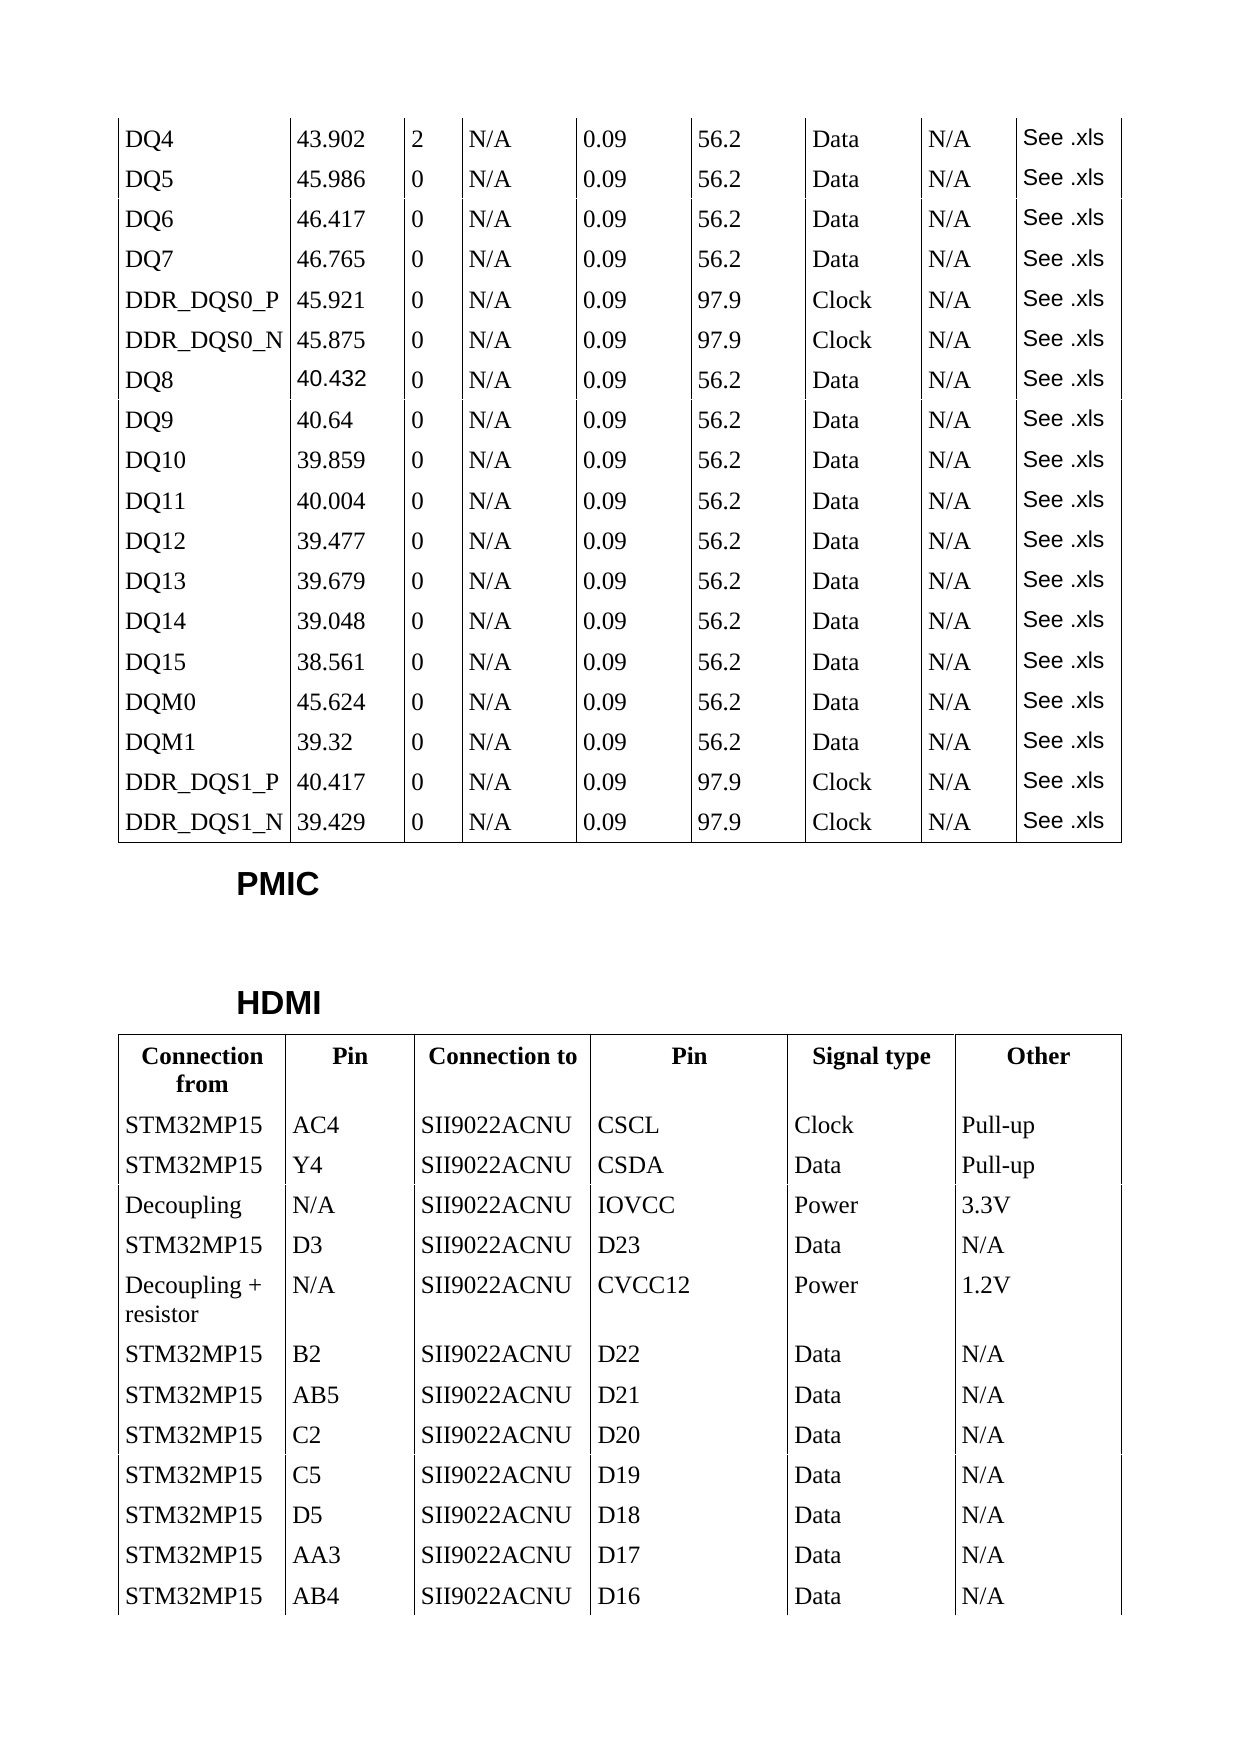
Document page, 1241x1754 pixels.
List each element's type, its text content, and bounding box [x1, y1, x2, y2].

table_cell N/A [956, 1225, 1121, 1265]
table_cell 0 [405, 802, 462, 842]
table_cell IOVCC [591, 1185, 787, 1225]
table_cell D5 [286, 1495, 414, 1535]
table_cell Data [806, 400, 921, 440]
table_cell 39.048 [291, 601, 404, 641]
table_cell N/A [922, 319, 1016, 359]
table_cell Power [788, 1185, 954, 1225]
table_cell 0 [405, 319, 462, 359]
table_cell C5 [286, 1455, 414, 1495]
table_cell N/A [463, 158, 576, 198]
table_header Pin [286, 1035, 414, 1104]
table_cell N/A [463, 601, 576, 641]
table_cell N/A [922, 359, 1016, 399]
table_cell See .xls [1017, 400, 1121, 440]
table_cell C2 [286, 1414, 414, 1454]
table_cell N/A [956, 1414, 1121, 1454]
table_cell Data [806, 681, 921, 721]
table_cell 0 [405, 440, 462, 480]
table_cell 0 [405, 601, 462, 641]
table_cell See .xls [1017, 359, 1121, 399]
table_cell 0.09 [577, 802, 691, 842]
table_cell Data [806, 158, 921, 198]
table_cell D18 [591, 1495, 787, 1535]
table_cell See .xls [1017, 319, 1121, 359]
table_cell 0.09 [577, 641, 691, 681]
table_cell N/A [922, 641, 1016, 681]
table_header Connection to [415, 1035, 590, 1104]
table_cell SII9022ACNU [415, 1575, 590, 1615]
table_cell 39.859 [291, 440, 404, 480]
table_cell Data [788, 1334, 954, 1374]
table_cell D21 [591, 1374, 787, 1414]
table_cell 43.902 [291, 118, 404, 158]
table_cell 0.09 [577, 440, 691, 480]
table_cell DQ14 [119, 601, 290, 641]
table_cell N/A [463, 721, 576, 761]
table_cell See .xls [1017, 721, 1121, 761]
table_cell SII9022ACNU [415, 1144, 590, 1184]
table_cell Data [788, 1575, 954, 1615]
table_cell DQ13 [119, 560, 290, 601]
table_cell CVCC12 [591, 1265, 787, 1334]
table_cell Data [788, 1455, 954, 1495]
table_cell N/A [463, 400, 576, 440]
table_cell Data [806, 641, 921, 681]
table_cell N/A [286, 1265, 414, 1334]
table_cell N/A [922, 761, 1016, 802]
table_cell 0 [405, 681, 462, 721]
table_cell Data [806, 721, 921, 761]
table_cell Clock [806, 319, 921, 359]
table_cell 0.09 [577, 721, 691, 761]
table_cell Data [788, 1144, 954, 1184]
table_cell DDR_DQS0_N [119, 319, 290, 359]
table_cell N/A [463, 641, 576, 681]
table_cell 0 [405, 279, 462, 319]
table_cell 45.875 [291, 319, 404, 359]
table_cell 45.624 [291, 681, 404, 721]
table_cell 3.3V [956, 1185, 1121, 1225]
table_cell N/A [922, 681, 1016, 721]
table_cell Data [806, 440, 921, 480]
table_cell DQ7 [119, 239, 290, 279]
table_cell 46.417 [291, 199, 404, 239]
table_cell See .xls [1017, 239, 1121, 279]
table_cell Clock [806, 761, 921, 802]
table_cell See .xls [1017, 802, 1121, 842]
table_cell 0 [405, 158, 462, 198]
table_cell DQM1 [119, 721, 290, 761]
table_cell See .xls [1017, 520, 1121, 560]
table_cell 1.2V [956, 1265, 1121, 1334]
table_cell N/A [922, 199, 1016, 239]
table_cell See .xls [1017, 560, 1121, 601]
table_cell 0 [405, 480, 462, 520]
table_cell 0.09 [577, 359, 691, 399]
table_cell D23 [591, 1225, 787, 1265]
table_cell 0.09 [577, 560, 691, 601]
table_cell See .xls [1017, 681, 1121, 721]
table_cell 45.986 [291, 158, 404, 198]
table_cell See .xls [1017, 279, 1121, 319]
table_cell N/A [463, 560, 576, 601]
table_cell 0.09 [577, 601, 691, 641]
table_cell 0.09 [577, 279, 691, 319]
table_cell STM32MP15 [119, 1575, 285, 1615]
table_cell D17 [591, 1535, 787, 1575]
table_cell 0 [405, 359, 462, 399]
table_cell DQ4 [119, 118, 290, 158]
table_cell 56.2 [692, 721, 805, 761]
table_cell 97.9 [692, 761, 805, 802]
table_cell 56.2 [692, 158, 805, 198]
table_cell Decoupling [119, 1185, 285, 1225]
table_cell STM32MP15 [119, 1374, 285, 1414]
table_cell N/A [922, 480, 1016, 520]
subtitle PMIC [118, 864, 1122, 902]
table_cell Clock [806, 279, 921, 319]
table_cell See .xls [1017, 480, 1121, 520]
table_cell 39.679 [291, 560, 404, 601]
table_cell D16 [591, 1575, 787, 1615]
table_cell N/A [922, 440, 1016, 480]
table_cell 0 [405, 239, 462, 279]
table_cell CSCL [591, 1104, 787, 1144]
table_cell D19 [591, 1455, 787, 1495]
table_cell Data [806, 520, 921, 560]
table_cell Y4 [286, 1144, 414, 1184]
table_cell Clock [788, 1104, 954, 1144]
table_cell AB5 [286, 1374, 414, 1414]
table_cell 40.64 [291, 400, 404, 440]
table_cell N/A [922, 239, 1016, 279]
table_cell STM32MP15 [119, 1455, 285, 1495]
table_cell SII9022ACNU [415, 1374, 590, 1414]
table_cell N/A [463, 239, 576, 279]
table_cell Pull-up [956, 1144, 1121, 1184]
table_cell N/A [463, 802, 576, 842]
table_cell Power [788, 1265, 954, 1334]
table_cell 0.09 [577, 118, 691, 158]
table_cell SII9022ACNU [415, 1225, 590, 1265]
table_cell SII9022ACNU [415, 1495, 590, 1535]
table_cell N/A [922, 279, 1016, 319]
table_cell 97.9 [692, 279, 805, 319]
table_cell N/A [922, 601, 1016, 641]
table_cell See .xls [1017, 641, 1121, 681]
table_cell DQ5 [119, 158, 290, 198]
table_cell D22 [591, 1334, 787, 1374]
table_cell See .xls [1017, 199, 1121, 239]
table_cell Data [788, 1495, 954, 1535]
table_cell N/A [463, 279, 576, 319]
table_cell 56.2 [692, 400, 805, 440]
table_cell See .xls [1017, 158, 1121, 198]
table_cell N/A [463, 480, 576, 520]
table_cell N/A [463, 118, 576, 158]
table_cell N/A [922, 520, 1016, 560]
table_cell STM32MP15 [119, 1225, 285, 1265]
table_cell 0 [405, 641, 462, 681]
table_cell N/A [956, 1535, 1121, 1575]
table_cell Data [806, 199, 921, 239]
table_cell Data [806, 359, 921, 399]
table_cell Data [788, 1535, 954, 1575]
table_cell Data [806, 118, 921, 158]
table_cell N/A [463, 440, 576, 480]
table_cell Decoupling + resistor [119, 1265, 285, 1334]
table_cell D20 [591, 1414, 787, 1454]
table_cell 56.2 [692, 239, 805, 279]
table_cell CSDA [591, 1144, 787, 1184]
table_cell 56.2 [692, 199, 805, 239]
table_cell 40.004 [291, 480, 404, 520]
table_cell 0 [405, 761, 462, 802]
table_cell 56.2 [692, 681, 805, 721]
table_cell Data [806, 560, 921, 601]
table_cell STM32MP15 [119, 1495, 285, 1535]
table_cell 0.09 [577, 480, 691, 520]
table_cell 97.9 [692, 319, 805, 359]
table_cell Pull-up [956, 1104, 1121, 1144]
table_cell N/A [286, 1185, 414, 1225]
table_cell DDR_DQS1_N [119, 802, 290, 842]
table_cell 0.09 [577, 199, 691, 239]
table_cell 0.09 [577, 681, 691, 721]
table_cell N/A [463, 520, 576, 560]
table_cell N/A [463, 199, 576, 239]
table_cell 0 [405, 520, 462, 560]
table_cell 2 [405, 118, 462, 158]
table_cell STM32MP15 [119, 1535, 285, 1575]
table_cell 39.32 [291, 721, 404, 761]
table_cell 56.2 [692, 641, 805, 681]
table_cell DQ9 [119, 400, 290, 440]
table_cell 0.09 [577, 319, 691, 359]
table_cell N/A [463, 359, 576, 399]
table_cell AB4 [286, 1575, 414, 1615]
table_cell B2 [286, 1334, 414, 1374]
table_cell 0 [405, 560, 462, 601]
table_cell 56.2 [692, 601, 805, 641]
table_cell 0.09 [577, 761, 691, 802]
table_cell DQ6 [119, 199, 290, 239]
table_cell 0 [405, 199, 462, 239]
table_cell SII9022ACNU [415, 1414, 590, 1454]
table_cell STM32MP15 [119, 1334, 285, 1374]
table_cell N/A [922, 400, 1016, 440]
table_cell Data [788, 1414, 954, 1454]
table_cell 45.921 [291, 279, 404, 319]
table_cell DQ12 [119, 520, 290, 560]
table_cell N/A [922, 802, 1016, 842]
table_cell See .xls [1017, 440, 1121, 480]
table_cell 39.429 [291, 802, 404, 842]
table_cell SII9022ACNU [415, 1185, 590, 1225]
table_cell DQ10 [119, 440, 290, 480]
table_cell DQ11 [119, 480, 290, 520]
table_cell Data [806, 480, 921, 520]
table_cell 56.2 [692, 520, 805, 560]
table_cell DDR_DQS1_P [119, 761, 290, 802]
table_cell See .xls [1017, 761, 1121, 802]
table_cell 46.765 [291, 239, 404, 279]
table_cell DQ15 [119, 641, 290, 681]
table_cell N/A [922, 158, 1016, 198]
table_cell DQM0 [119, 681, 290, 721]
table_cell 0.09 [577, 239, 691, 279]
table_cell See .xls [1017, 601, 1121, 641]
table_header Connection from [119, 1035, 285, 1104]
table_cell SII9022ACNU [415, 1104, 590, 1144]
table_cell 0 [405, 721, 462, 761]
table_cell SII9022ACNU [415, 1265, 590, 1334]
table_cell 0 [405, 400, 462, 440]
table_cell SII9022ACNU [415, 1455, 590, 1495]
table_cell N/A [956, 1455, 1121, 1495]
table_cell N/A [922, 721, 1016, 761]
table_header Signal type [788, 1035, 954, 1104]
table_cell 97.9 [692, 802, 805, 842]
table_cell AA3 [286, 1535, 414, 1575]
table_cell N/A [463, 681, 576, 721]
table_cell D3 [286, 1225, 414, 1265]
table_cell 39.477 [291, 520, 404, 560]
table_cell 0.09 [577, 400, 691, 440]
table_cell 0.09 [577, 520, 691, 560]
table_header Other [956, 1035, 1121, 1104]
table_cell STM32MP15 [119, 1414, 285, 1454]
table_cell Clock [806, 802, 921, 842]
table_cell 56.2 [692, 440, 805, 480]
table_cell See .xls [1017, 118, 1121, 158]
table_cell Data [788, 1374, 954, 1414]
table_cell 38.561 [291, 641, 404, 681]
subtitle HDMI [118, 983, 1122, 1022]
table_cell N/A [463, 319, 576, 359]
table_cell 40.417 [291, 761, 404, 802]
table_cell 40.432 [291, 359, 404, 399]
table_cell AC4 [286, 1104, 414, 1144]
table_cell N/A [922, 560, 1016, 601]
table_cell 56.2 [692, 359, 805, 399]
table_cell SII9022ACNU [415, 1535, 590, 1575]
table_cell N/A [956, 1334, 1121, 1374]
table_cell SII9022ACNU [415, 1334, 590, 1374]
table_cell N/A [956, 1495, 1121, 1535]
table_cell Data [806, 239, 921, 279]
table_cell N/A [463, 761, 576, 802]
table_cell DDR_DQS0_P [119, 279, 290, 319]
table_cell Data [806, 601, 921, 641]
table_cell N/A [956, 1575, 1121, 1615]
table_cell DQ8 [119, 359, 290, 399]
table_header Pin [591, 1035, 787, 1104]
table_cell N/A [922, 118, 1016, 158]
table_cell 56.2 [692, 480, 805, 520]
table_cell STM32MP15 [119, 1144, 285, 1184]
table_cell 56.2 [692, 560, 805, 601]
table_cell N/A [956, 1374, 1121, 1414]
table_cell Data [788, 1225, 954, 1265]
table_cell 0.09 [577, 158, 691, 198]
table_cell 56.2 [692, 118, 805, 158]
table_cell STM32MP15 [119, 1104, 285, 1144]
